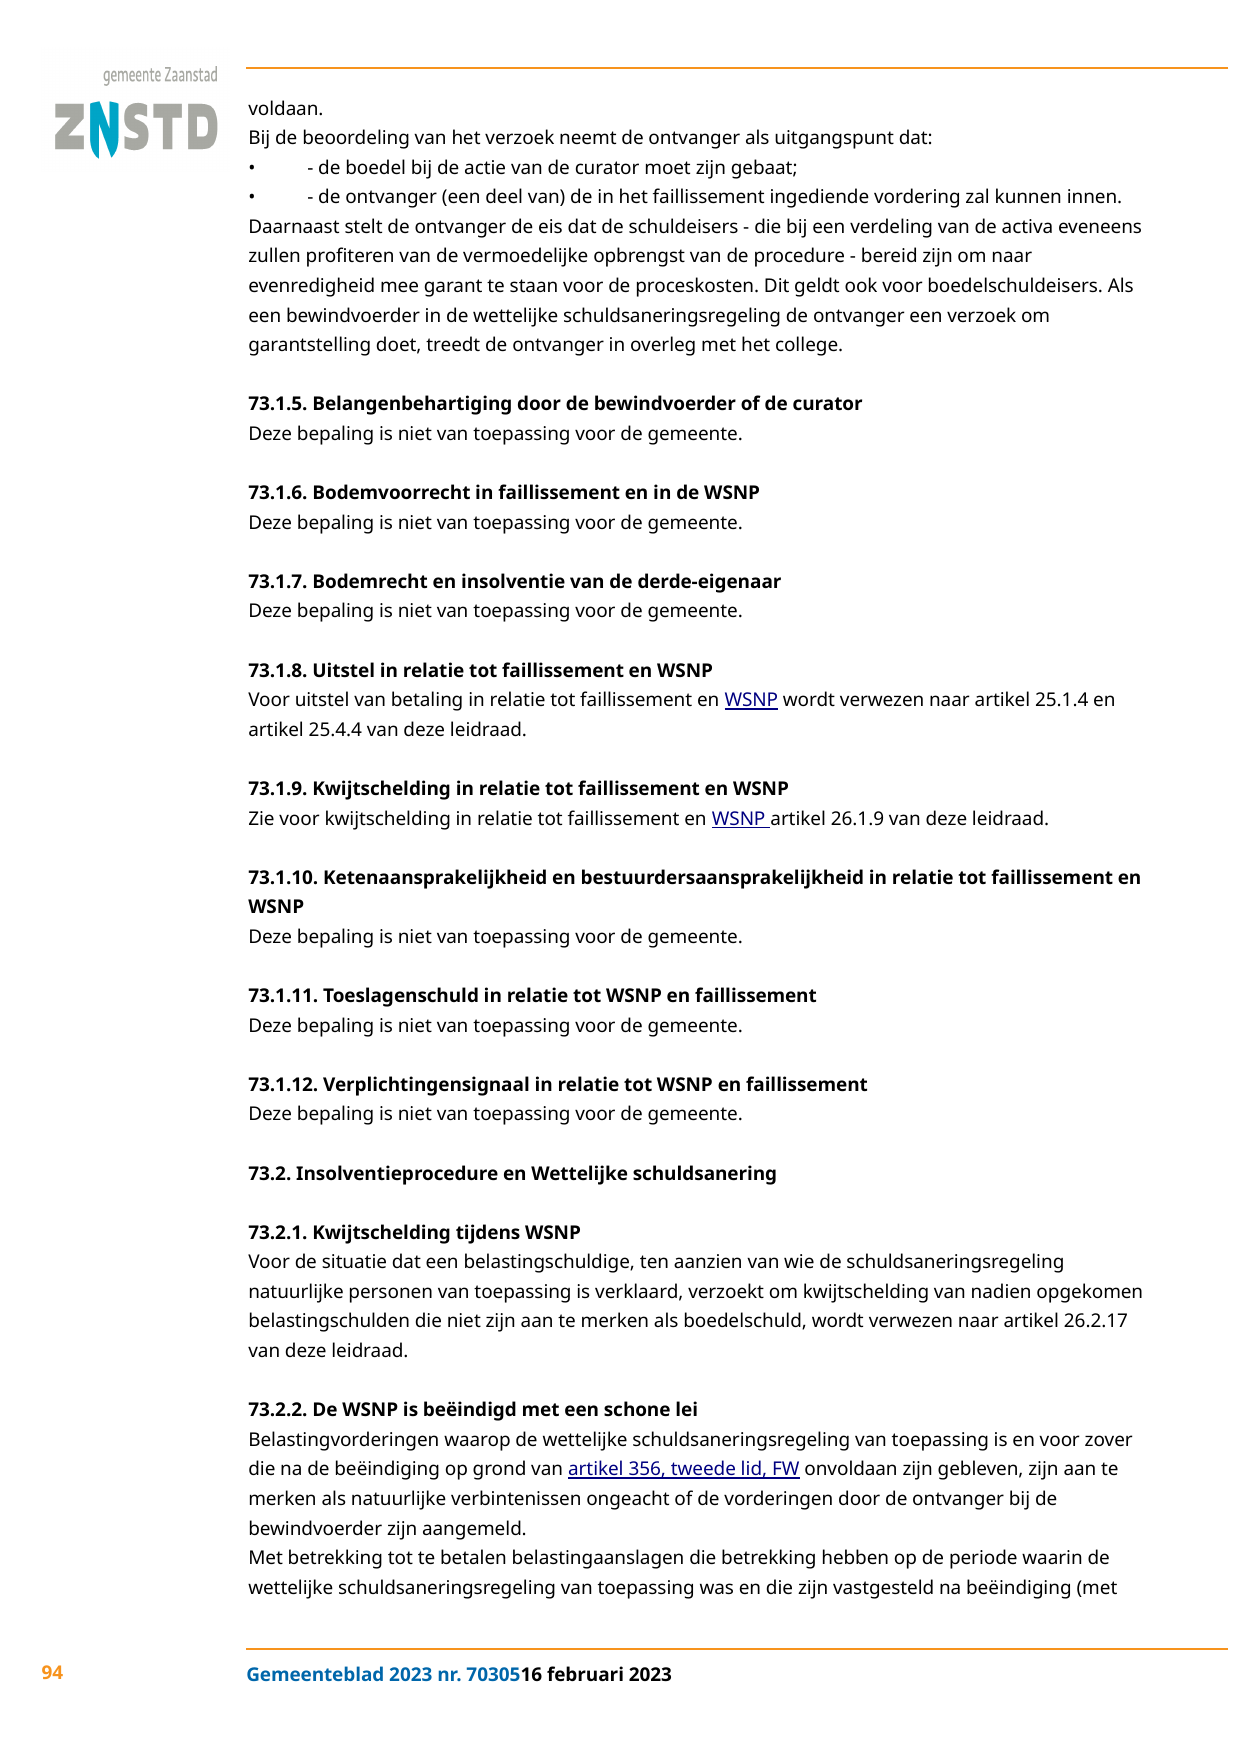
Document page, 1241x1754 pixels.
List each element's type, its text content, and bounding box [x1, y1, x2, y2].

text Zie voor kwijtschelding in relatie tot faillissement en WSNP artikel 26.1.9 van deze leidraad. [248, 805, 1152, 831]
text Deze bepaling is niet van toepassing voor de gemeente. [248, 598, 1152, 623]
text Voor uitstel van betaling in relatie tot faillissement en WSNP wordt verwezen naar artikel 25.1.4 en artikel 25.4.4 van deze leidraad. [248, 686, 1152, 742]
text voldaan. [248, 95, 1152, 121]
text 73.1.10. Ketenaansprakelijkheid en bestuurdersaansprakelijkheid in relatie tot faillissement en WSNP [248, 864, 1152, 919]
text 73.1.7. Bodemrecht en insolventie van de derde-eigenaar [248, 568, 1152, 594]
text 73.1.9. Kwijtschelding in relatie tot faillissement en WSNP [248, 775, 1152, 801]
text 73.2.2. De WSNP is beëindigd met een schone lei [248, 1396, 1152, 1422]
text 73.1.11. Toeslagenschuld in relatie tot WSNP en faillissement [248, 982, 1152, 1008]
text Deze bepaling is niet van toepassing voor de gemeente. [248, 1012, 1152, 1038]
list - de boedel bij de actie van de curator moet zijn gebaat; [248, 154, 1152, 180]
text Voor de situatie dat een belastingschuldige, ten aanzien van wie de schuldsaneringsregeling natuurlijke personen van toepassing is verklaard, verzoekt om kwijtschelding van nadien opgekomen belastingschulden die niet zijn aan te merken als boedelschuld, wordt verwezen naar artikel 26.2.17 van deze leidraad. [248, 1248, 1152, 1363]
text 73.1.8. Uitstel in relatie tot faillissement en WSNP [248, 657, 1152, 683]
text Deze bepaling is niet van toepassing voor de gemeente. [248, 1101, 1152, 1126]
text 73.2.1. Kwijtschelding tijdens WSNP [248, 1219, 1152, 1245]
text Met betrekking tot te betalen belastingaanslagen die betrekking hebben op de periode waarin de wettelijke schuldsaneringsregeling van toepassing was en die zijn vastgesteld na beëindiging (met [248, 1544, 1152, 1600]
picture [41, 47, 231, 172]
text 73.1.5. Belangenbehartiging door de bewindvoerder of de curator [248, 391, 1152, 416]
text 73.1.12. Verplichtingensignaal in relatie tot WSNP en faillissement [248, 1071, 1152, 1097]
text Deze bepaling is niet van toepassing voor de gemeente. [248, 923, 1152, 949]
text Deze bepaling is niet van toepassing voor de gemeente. [248, 420, 1152, 446]
list - de ontvanger (een deel van) de in het faillissement ingediende vordering zal kunnen innen. [248, 183, 1152, 209]
text Belastingvorderingen waarop de wettelijke schuldsaneringsregeling van toepassing is en voor zover die na de beëindiging op grond van artikel 356, tweede lid, FW onvoldaan zijn gebleven, zijn aan te merken als natuurlijke verbintenissen ongeacht of de vorderingen door de ontvanger bij de bewindvoerder zijn aangemeld. [248, 1426, 1152, 1541]
text 73.2. Insolventieprocedure en Wettelijke schuldsanering [248, 1160, 1152, 1186]
text Daarnaast stelt de ontvanger de eis dat de schuldeisers - die bij een verdeling van de activa eveneens zullen profiteren van de vermoedelijke opbrengst van de procedure - bereid zijn om naar evenredigheid mee garant te staan voor de proceskosten. Dit geldt ook voor boedelschuldeisers. Als een bewindvoerder in de wettelijke schuldsaneringsregeling de ontvanger een verzoek om garantstelling doet, treedt de ontvanger in overleg met het college. [248, 213, 1152, 357]
text 73.1.6. Bodemvoorrecht in faillissement en in de WSNP [248, 479, 1152, 505]
text Deze bepaling is niet van toepassing voor de gemeente. [248, 509, 1152, 535]
text Bij de beoordeling van het verzoek neemt de ontvanger als uitgangspunt dat: [248, 124, 1152, 150]
